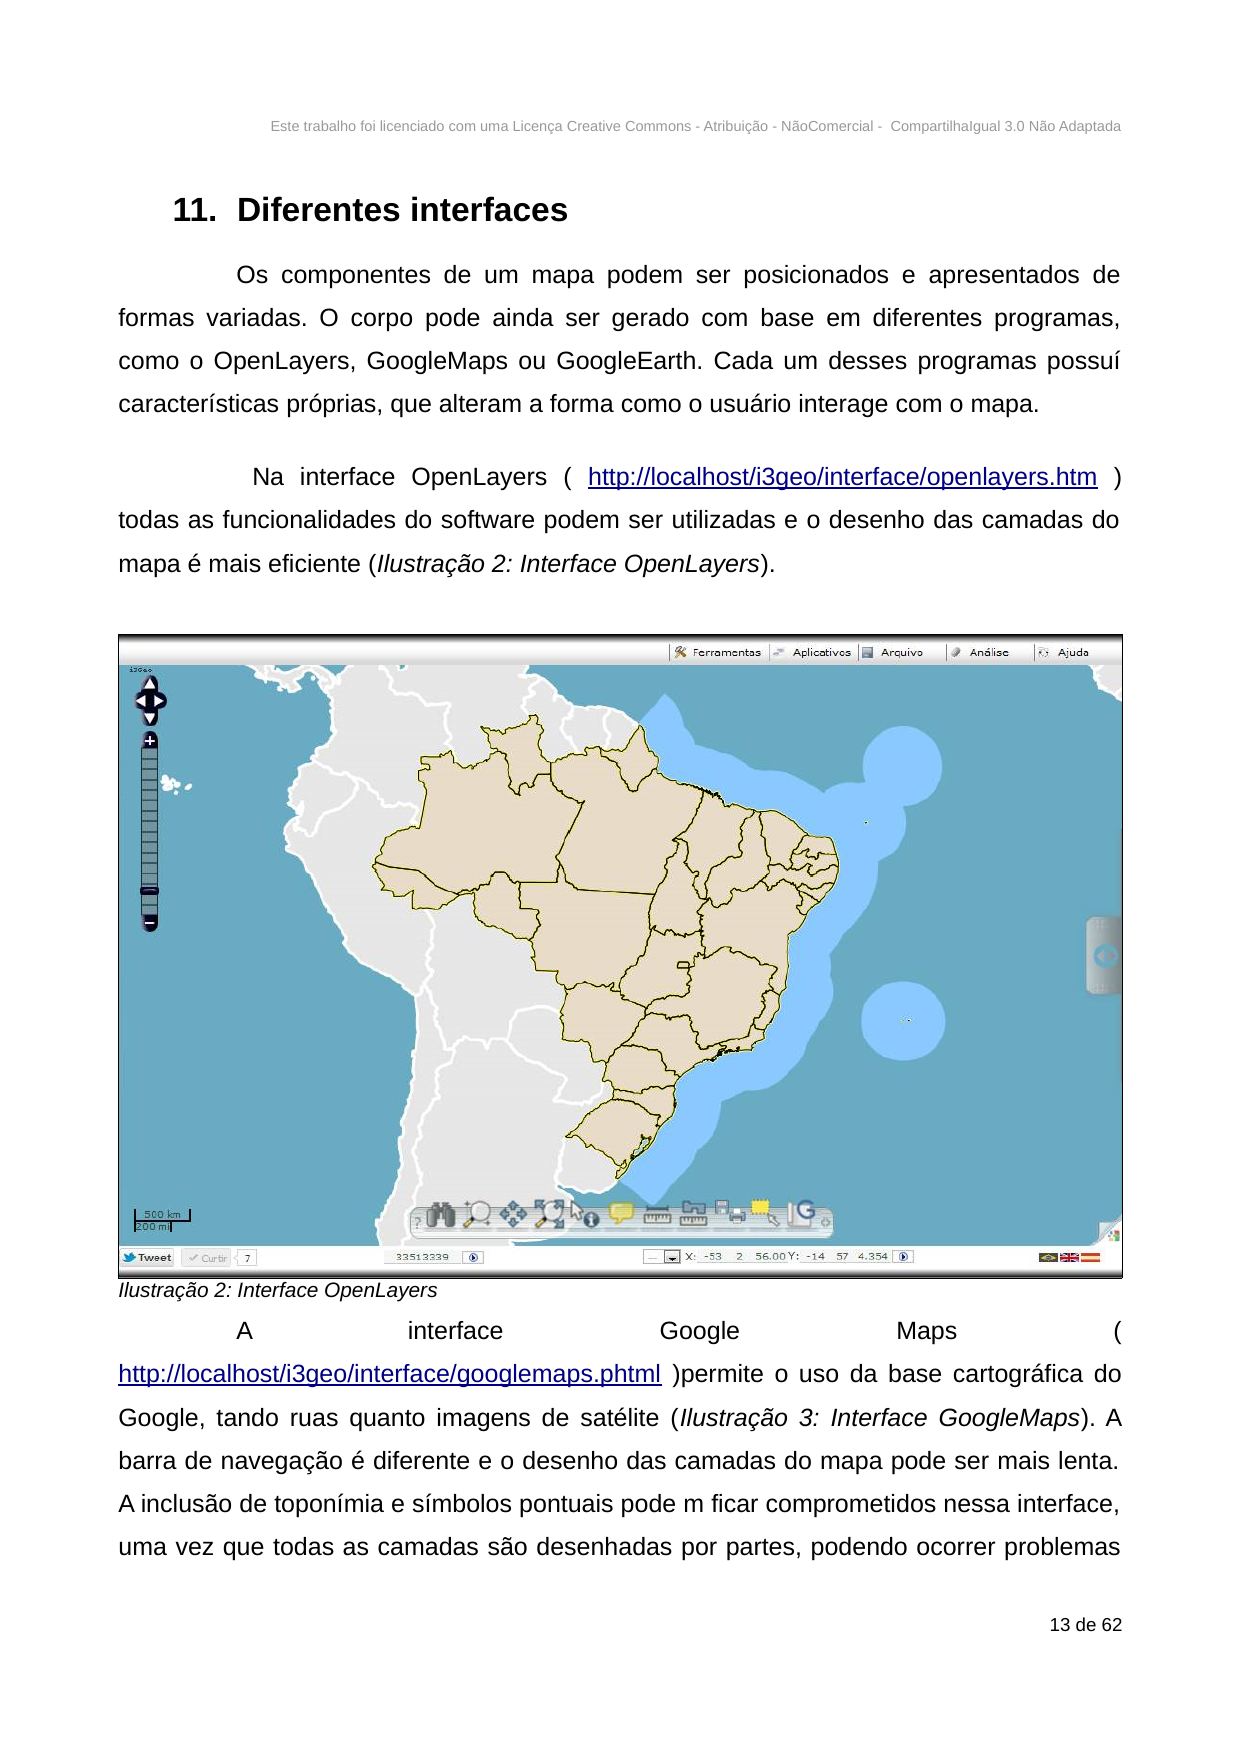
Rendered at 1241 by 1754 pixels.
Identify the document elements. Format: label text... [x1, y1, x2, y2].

text Na interface OpenLayers ( http://localhost/i3geo/interface/openlayers.htm ) todas as funcionalidades do software podem ser utilizadas e o desenho das camadas do mapa é mais eficiente (Ilustração 2: Interface OpenLayers). [118, 462, 1122, 577]
subtitle Diferentes interfaces [163, 189, 1077, 228]
text Ilustração 2: Interface OpenLayers [118, 1279, 1122, 1302]
picture [119, 635, 1122, 1278]
text A interface Google Maps ( http://localhost/i3geo/interface/googlemaps.phtml )permite o uso da base cartográfica do Google, tando ruas quanto imagens de satélite (Ilustração 3: Interface GoogleMaps). A barra de navegação é diferente e o desenho das camadas do mapa pode ser mais lenta. A inclusão de toponímia e símbolos pontuais pode m ficar comprometidos nessa interface, uma vez que todas as camadas são desenhadas por partes, podendo ocorrer problemas [118, 1302, 1122, 1561]
text Os componentes de um mapa podem ser posicionados e apresentados de formas variadas. O corpo pode ainda ser gerado com base em diferentes programas, como o OpenLayers, GoogleMaps ou GoogleEarth. Cada um desses programas possuí características próprias, que alteram a forma como o usuário interage com o mapa. [118, 260, 1122, 418]
